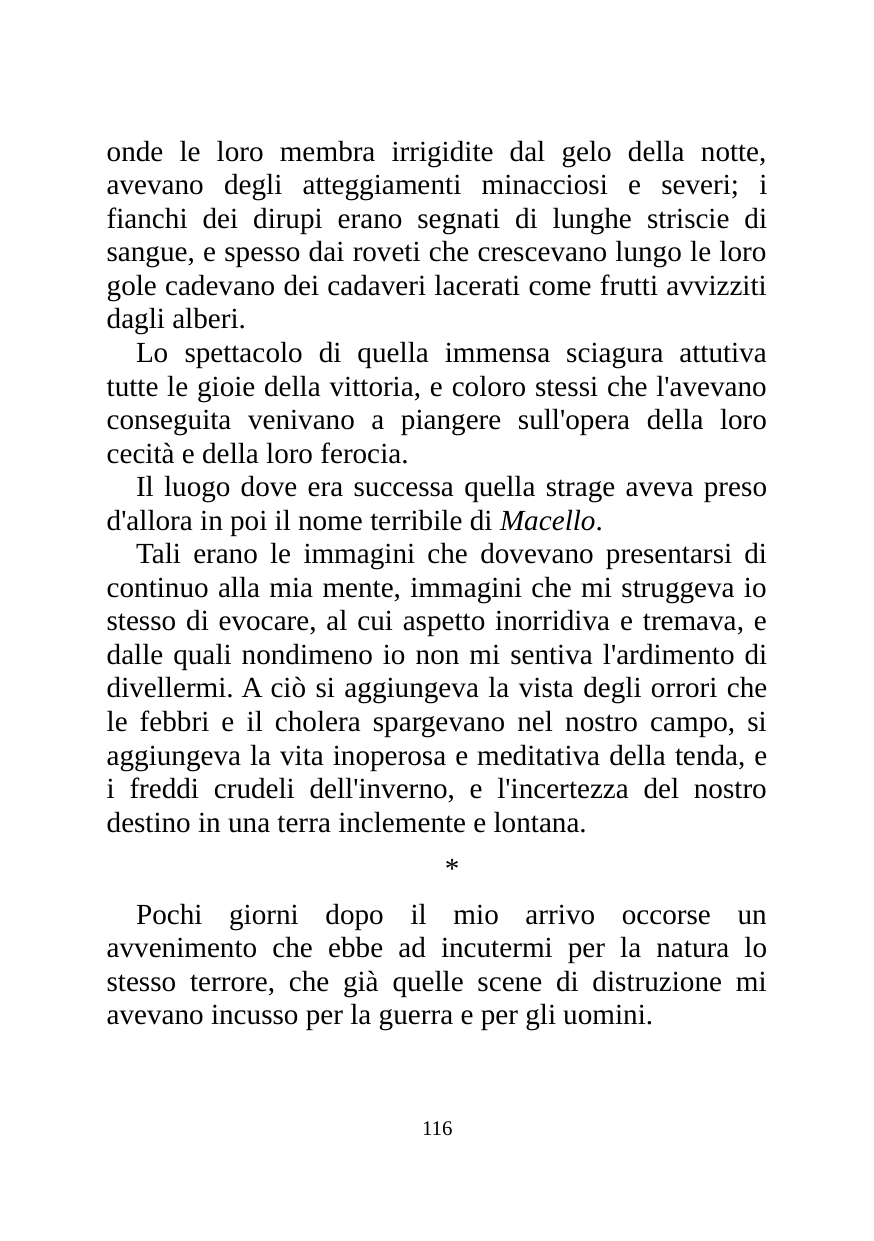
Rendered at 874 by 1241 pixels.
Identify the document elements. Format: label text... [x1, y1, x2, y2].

text Il luogo dove era successa quella strage aveva preso d'allora in poi il nome terribile di Macello. [106, 469, 768, 536]
text Tali erano le immagini che dovevano presentarsi di continuo alla mia mente, immagini che mi struggeva io stesso di evocare, al cui aspetto inorridiva e tremava, e dalle quali nondimeno io non mi sentiva l'ardimento di divellermi. A ciò si aggiungeva la vista degli orrori che le febbri e il cholera spargevano nel nostro campo, si aggiungeva la vita inoperosa e meditativa della tenda, e i freddi crudeli dell'inverno, e l'incertezza del nostro destino in una terra inclemente e lontana. [106, 536, 768, 838]
text onde le loro membra irrigidite dal gelo della notte, avevano degli atteggiamenti minacciosi e severi; i fianchi dei dirupi erano segnati di lunghe striscie di sangue, e spesso dai roveti che crescevano lungo le loro gole cadevano dei cadaveri lacerati come frutti avvizziti dagli alberi. [106, 134, 768, 335]
text Pochi giorni dopo il mio arrivo occorse un avvenimento che ebbe ad incutermi per la natura lo stesso terrore, che già quelle scene di distruzione mi avevano incusso per la guerra e per gli uomini. [106, 897, 768, 1031]
text * [106, 851, 768, 884]
text Lo spettacolo di quella immensa sciagura attutiva tutte le gioie della vittoria, e coloro stessi che l'avevano conseguita venivano a piangere sull'opera della loro cecità e della loro ferocia. [106, 335, 768, 469]
